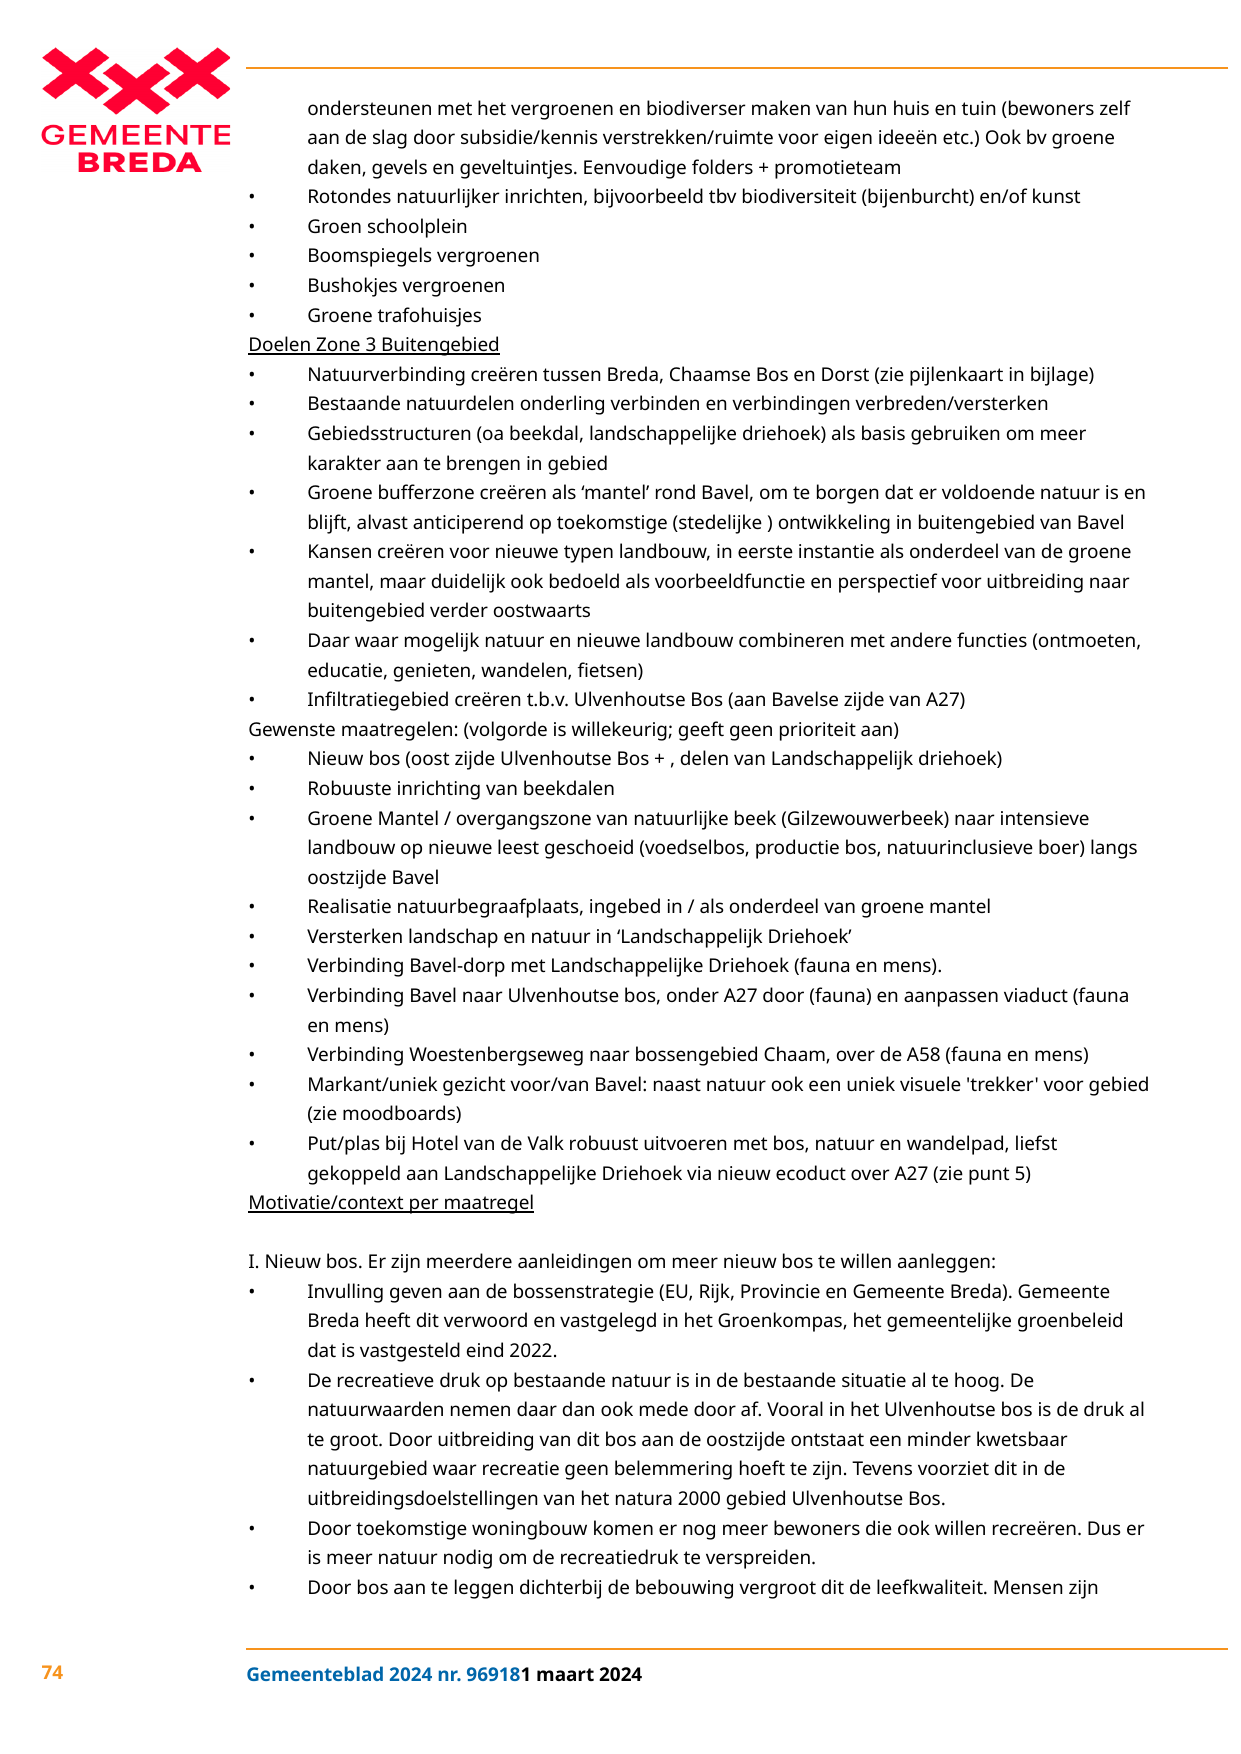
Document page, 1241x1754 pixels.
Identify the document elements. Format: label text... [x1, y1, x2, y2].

list Bestaande natuurdelen onderling verbinden en verbindingen verbreden/versterken [248, 391, 1152, 416]
list De recreatieve druk op bestaande natuur is in de bestaande situatie al te hoog. De natuurwaarden nemen daar dan ook mede door af. Vooral in het Ulvenhoutse bos is de druk al te groot. Door uitbreiding van dit bos aan de oostzijde ontstaat een minder kwetsbaar natuurgebied waar recreatie geen belemmering hoeft te zijn. Tevens voorziet dit in de uitbreidingsdoelstellingen van het natura 2000 gebied Ulvenhoutse Bos. [248, 1367, 1152, 1511]
list Robuuste inrichting van beekdalen [248, 775, 1152, 801]
list Groene Mantel / overgangszone van natuurlijke beek (Gilzewouwerbeek) naar intensieve landbouw op nieuwe leest geschoeid (voedselbos, productie bos, natuurinclusieve boer) langs oostzijde Bavel [248, 805, 1152, 890]
list Verbinding Woestenbergseweg naar bossengebied Chaam, over de A58 (fauna en mens) [248, 1041, 1152, 1067]
list Gebiedsstructuren (oa beekdal, landschappelijke driehoek) als basis gebruiken om meer karakter aan te brengen in gebied [248, 420, 1152, 476]
list Verbinding Bavel naar Ulvenhoutse bos, onder A27 door (fauna) en aanpassen viaduct (fauna en mens) [248, 982, 1152, 1038]
list Bushokjes vergroenen [248, 272, 1152, 298]
list Rotondes natuurlijker inrichten, bijvoorbeeld tbv biodiversiteit (bijenburcht) en/of kunst [248, 183, 1152, 209]
list Versterken landschap en natuur in ‘Landschappelijk Driehoek’ [248, 923, 1152, 949]
text Gewenste maatregelen: (volgorde is willekeurig; geeft geen prioriteit aan) [248, 716, 1152, 742]
list Door bos aan te leggen dichterbij de bebouwing vergroot dit de leefkwaliteit. Mensen zijn [248, 1574, 1152, 1600]
list Nieuw bos (oost zijde Ulvenhoutse Bos + , delen van Landschappelijk driehoek) [248, 746, 1152, 771]
list Natuurverbinding creëren tussen Breda, Chaamse Bos en Dorst (zie pijlenkaart in bijlage) [248, 361, 1152, 387]
text I. Nieuw bos. Er zijn meerdere aanleidingen om meer nieuw bos te willen aanleggen: [248, 1248, 1152, 1274]
text Motivatie/context per maatregel [248, 1189, 1152, 1215]
list Realisatie natuurbegraafplaats, ingebed in / als onderdeel van groene mantel [248, 893, 1152, 919]
list Infiltratiegebied creëren t.b.v. Ulvenhoutse Bos (aan Bavelse zijde van A27) [248, 686, 1152, 712]
list Boomspiegels vergroenen [248, 243, 1152, 268]
list Daar waar mogelijk natuur en nieuwe landbouw combineren met andere functies (ontmoeten, educatie, genieten, wandelen, fietsen) [248, 627, 1152, 683]
list Groene trafohuisjes [248, 302, 1152, 328]
picture [41, 47, 231, 172]
list Kansen creëren voor nieuwe typen landbouw, in eerste instantie als onderdeel van de groene mantel, maar duidelijk ook bedoeld als voorbeeldfunctie en perspectief voor uitbreiding naar buitengebied verder oostwaarts [248, 538, 1152, 623]
list Door toekomstige woningbouw komen er nog meer bewoners die ook willen recreëren. Dus er is meer natuur nodig om de recreatiedruk te verspreiden. [248, 1515, 1152, 1570]
list Put/plas bij Hotel van de Valk robuust uitvoeren met bos, natuur en wandelpad, liefst gekoppeld aan Landschappelijke Driehoek via nieuw ecoduct over A27 (zie punt 5) [248, 1130, 1152, 1186]
list Markant/uniek gezicht voor/van Bavel: naast natuur ook een uniek visuele 'trekker' voor gebied (zie moodboards) [248, 1071, 1152, 1126]
list Groen schoolplein [248, 213, 1152, 239]
list Invulling geven aan de bossenstrategie (EU, Rijk, Provincie en Gemeente Breda). Gemeente Breda heeft dit verwoord en vastgelegd in het Groenkompas, het gemeentelijke groenbeleid dat is vastgesteld eind 2022. [248, 1278, 1152, 1363]
text Doelen Zone 3 Buitengebied [248, 331, 1152, 357]
list Verbinding Bavel-dorp met Landschappelijke Driehoek (fauna en mens). [248, 953, 1152, 978]
list ondersteunen met het vergroenen en biodiverser maken van hun huis en tuin (bewoners zelf aan de slag door subsidie/kennis verstrekken/ruimte voor eigen ideeën etc.) Ook bv groene daken, gevels en geveltuintjes. Eenvoudige folders + promotieteam [248, 95, 1152, 180]
list Groene bufferzone creëren als ‘mantel’ rond Bavel, om te borgen dat er voldoende natuur is en blijft, alvast anticiperend op toekomstige (stedelijke ) ontwikkeling in buitengebied van Bavel [248, 479, 1152, 535]
